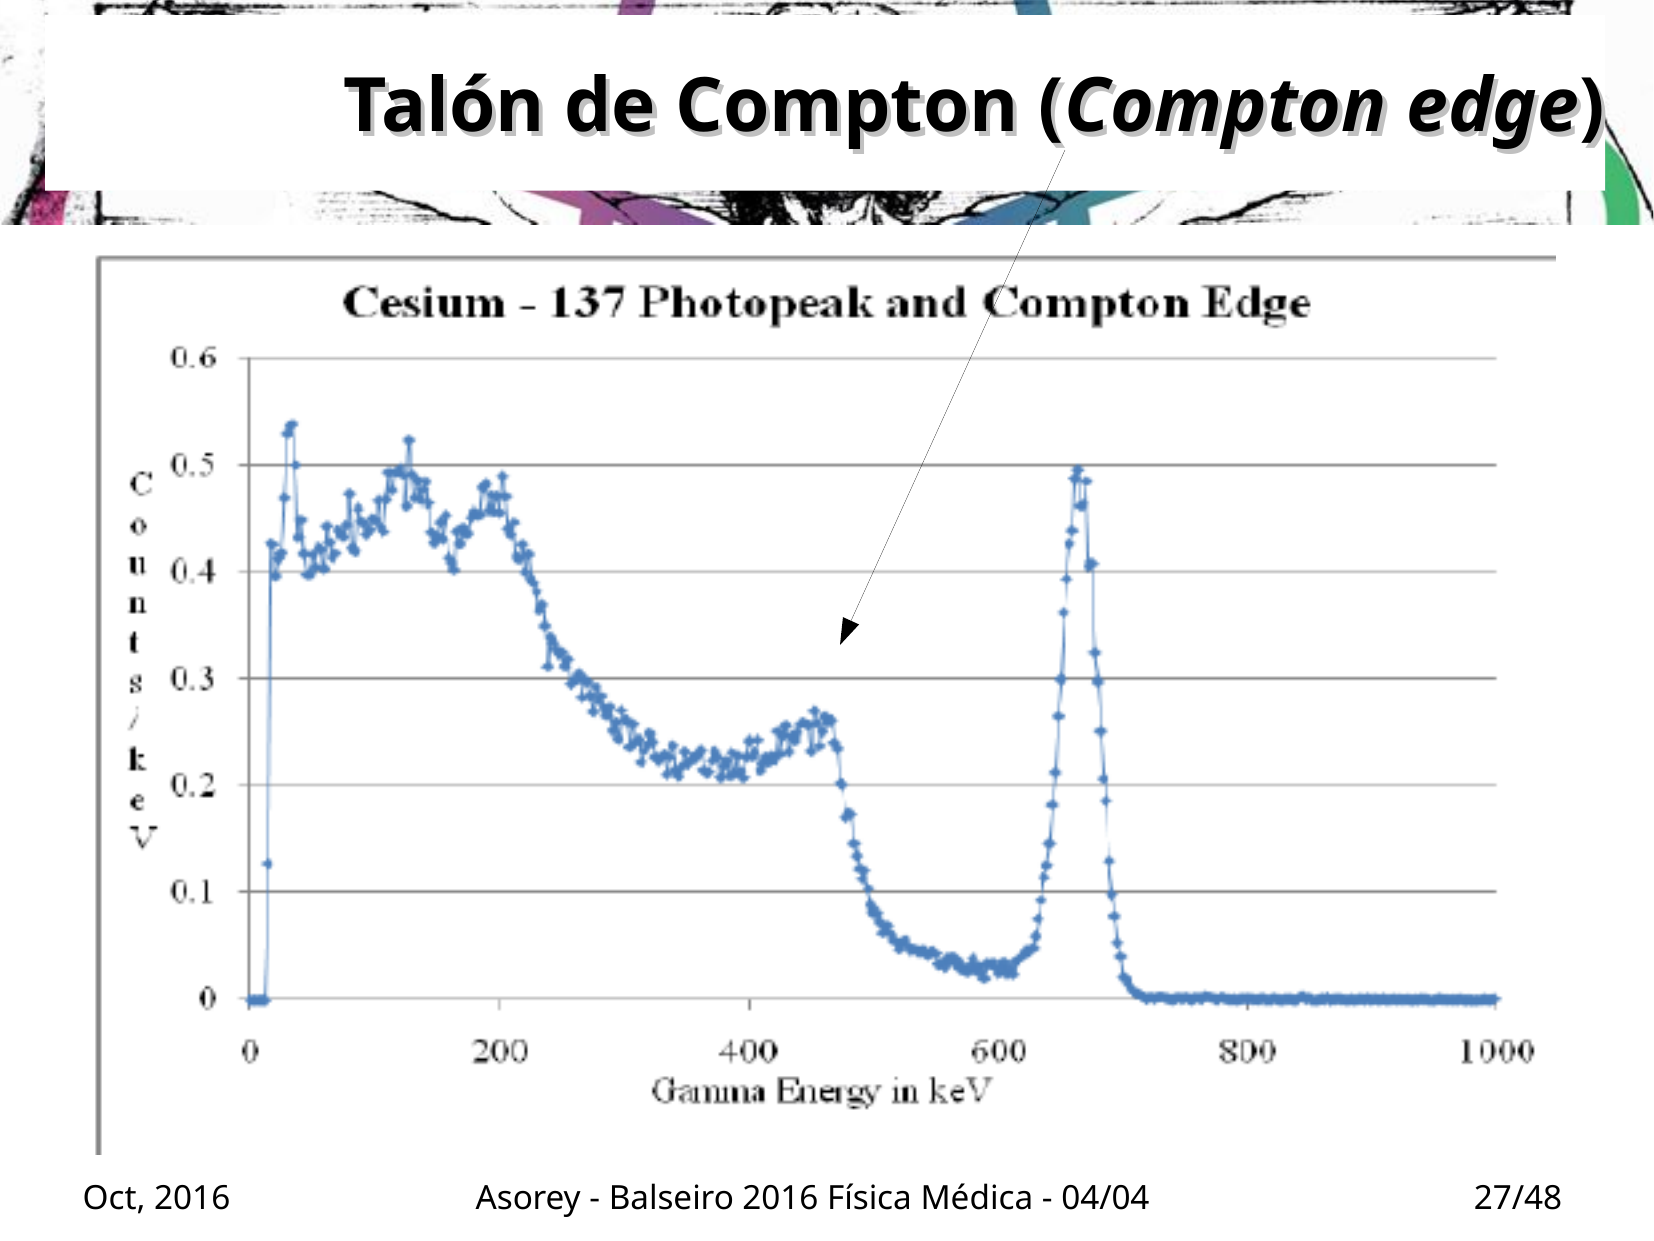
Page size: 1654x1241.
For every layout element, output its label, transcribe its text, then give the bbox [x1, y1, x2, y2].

picture [0, 0, 1654, 225]
title Talón de Compton (Compton edge) [45, 15, 1606, 191]
picture [94, 254, 1556, 1156]
